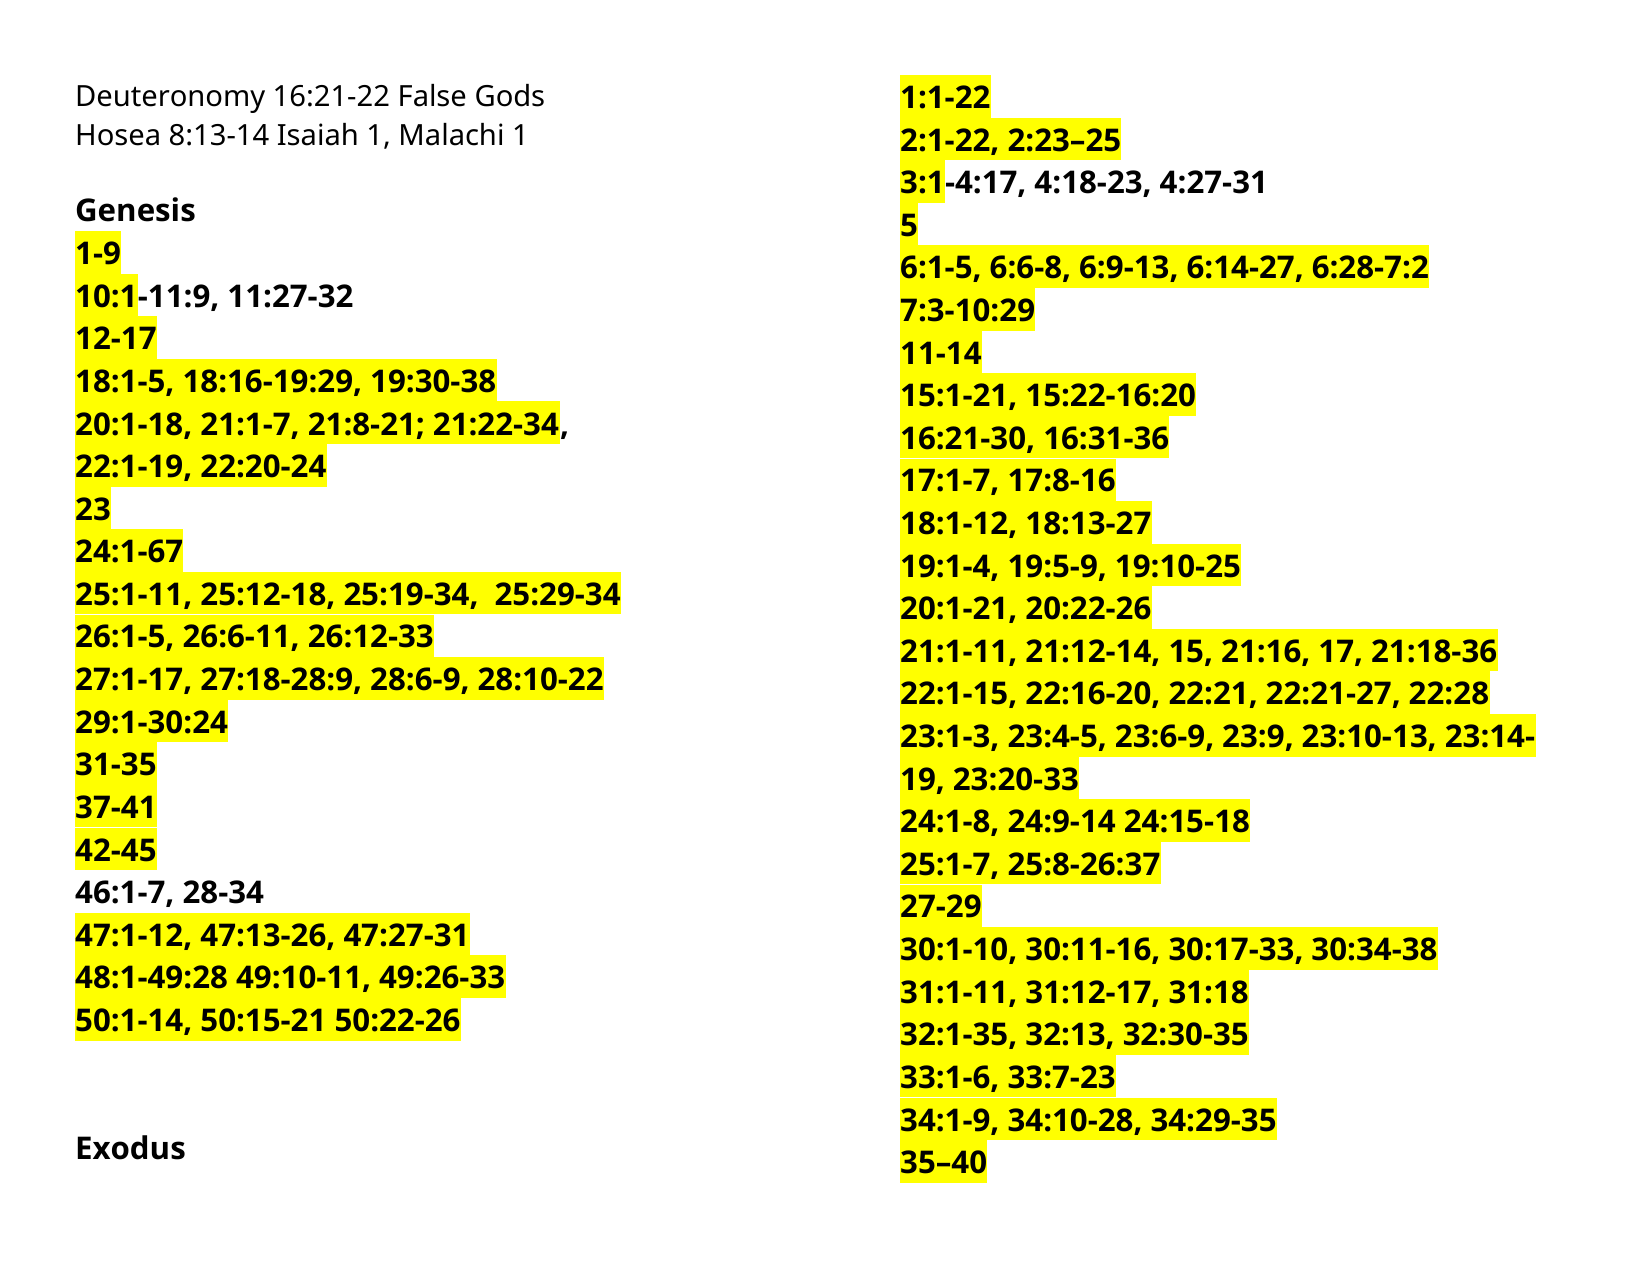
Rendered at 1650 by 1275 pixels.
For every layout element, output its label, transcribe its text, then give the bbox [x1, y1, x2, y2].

text 22:1-19, 22:20-24 [75, 444, 750, 487]
text 20:1-21, 20:22-26 [900, 586, 1575, 629]
text 27:1-17, 27:18-28:9, 28:6-9, 28:10-22 [75, 657, 750, 700]
text 23 [75, 487, 750, 529]
text 17:1-7, 17:8-16 [900, 458, 1575, 501]
text 1:1-22 [900, 75, 1575, 118]
text Exodus [75, 1126, 750, 1168]
text 31-35 [75, 742, 750, 785]
text 47:1-12, 47:13-26, 47:27-31 [75, 913, 750, 955]
text 31:1-11, 31:12-17, 31:18 [900, 970, 1575, 1012]
text 11-14 [900, 331, 1575, 373]
text 2:1-22, 2:23–25 [900, 118, 1575, 160]
text 33:1-6, 33:7-23 [900, 1055, 1575, 1097]
text 19:1-4, 19:5-9, 19:10-25 [900, 544, 1575, 586]
text 1-9 [75, 231, 750, 274]
text 42-45 [75, 827, 750, 870]
text 3:1-4:17, 4:18-23, 4:27-31 [900, 160, 1575, 203]
text 30:1-10, 30:11-16, 30:17-33, 30:34-38 [900, 927, 1575, 970]
text 34:1-9, 34:10-28, 34:29-35 [900, 1097, 1575, 1140]
text 37-41 [75, 785, 750, 827]
text 20:1-18, 21:1-7, 21:8-21; 21:22-34, [75, 401, 750, 444]
text 29:1-30:24 [75, 700, 750, 742]
text Hosea 8:13-14 Isaiah 1, Malachi 1 [75, 115, 750, 154]
text 12-17 [75, 316, 750, 359]
text 18:1-5, 18:16-19:29, 19:30-38 [75, 359, 750, 401]
text 24:1-67 [75, 529, 750, 572]
text 50:1-14, 50:15-21 50:22-26 [75, 998, 750, 1041]
text Genesis [75, 188, 750, 231]
text 35–40 [900, 1140, 1575, 1183]
text 23:1-3, 23:4-5, 23:6-9, 23:9, 23:10-13, 23:14-19, 23:20-33 [900, 714, 1575, 799]
text 21:1-11, 21:12-14, 15, 21:16, 17, 21:18-36 [900, 629, 1575, 671]
text 10:1-11:9, 11:27-32 [75, 274, 750, 316]
text 5 [900, 203, 1575, 245]
text 16:21-30, 16:31-36 [900, 416, 1575, 458]
text 18:1-12, 18:13-27 [900, 501, 1575, 544]
text 6:1-5, 6:6-8, 6:9-13, 6:14-27, 6:28-7:2 [900, 245, 1575, 288]
text 7:3-10:29 [900, 288, 1575, 331]
text 24:1-8, 24:9-14 24:15-18 [900, 799, 1575, 842]
text 48:1-49:28 49:10-11, 49:26-33 [75, 955, 750, 998]
text 25:1-7, 25:8-26:37 [900, 842, 1575, 884]
text Deuteronomy 16:21-22 False Gods [75, 75, 750, 115]
text 15:1-21, 15:22-16:20 [900, 373, 1575, 416]
text 26:1-5, 26:6-11, 26:12-33 [75, 614, 750, 657]
text 32:1-35, 32:13, 32:30-35 [900, 1012, 1575, 1055]
text 25:1-11, 25:12-18, 25:19-34, 25:29-34 [75, 572, 750, 614]
text 22:1-15, 22:16-20, 22:21, 22:21-27, 22:28 [900, 671, 1575, 714]
text 46:1-7, 28-34 [75, 870, 750, 913]
text 27-29 [900, 884, 1575, 927]
